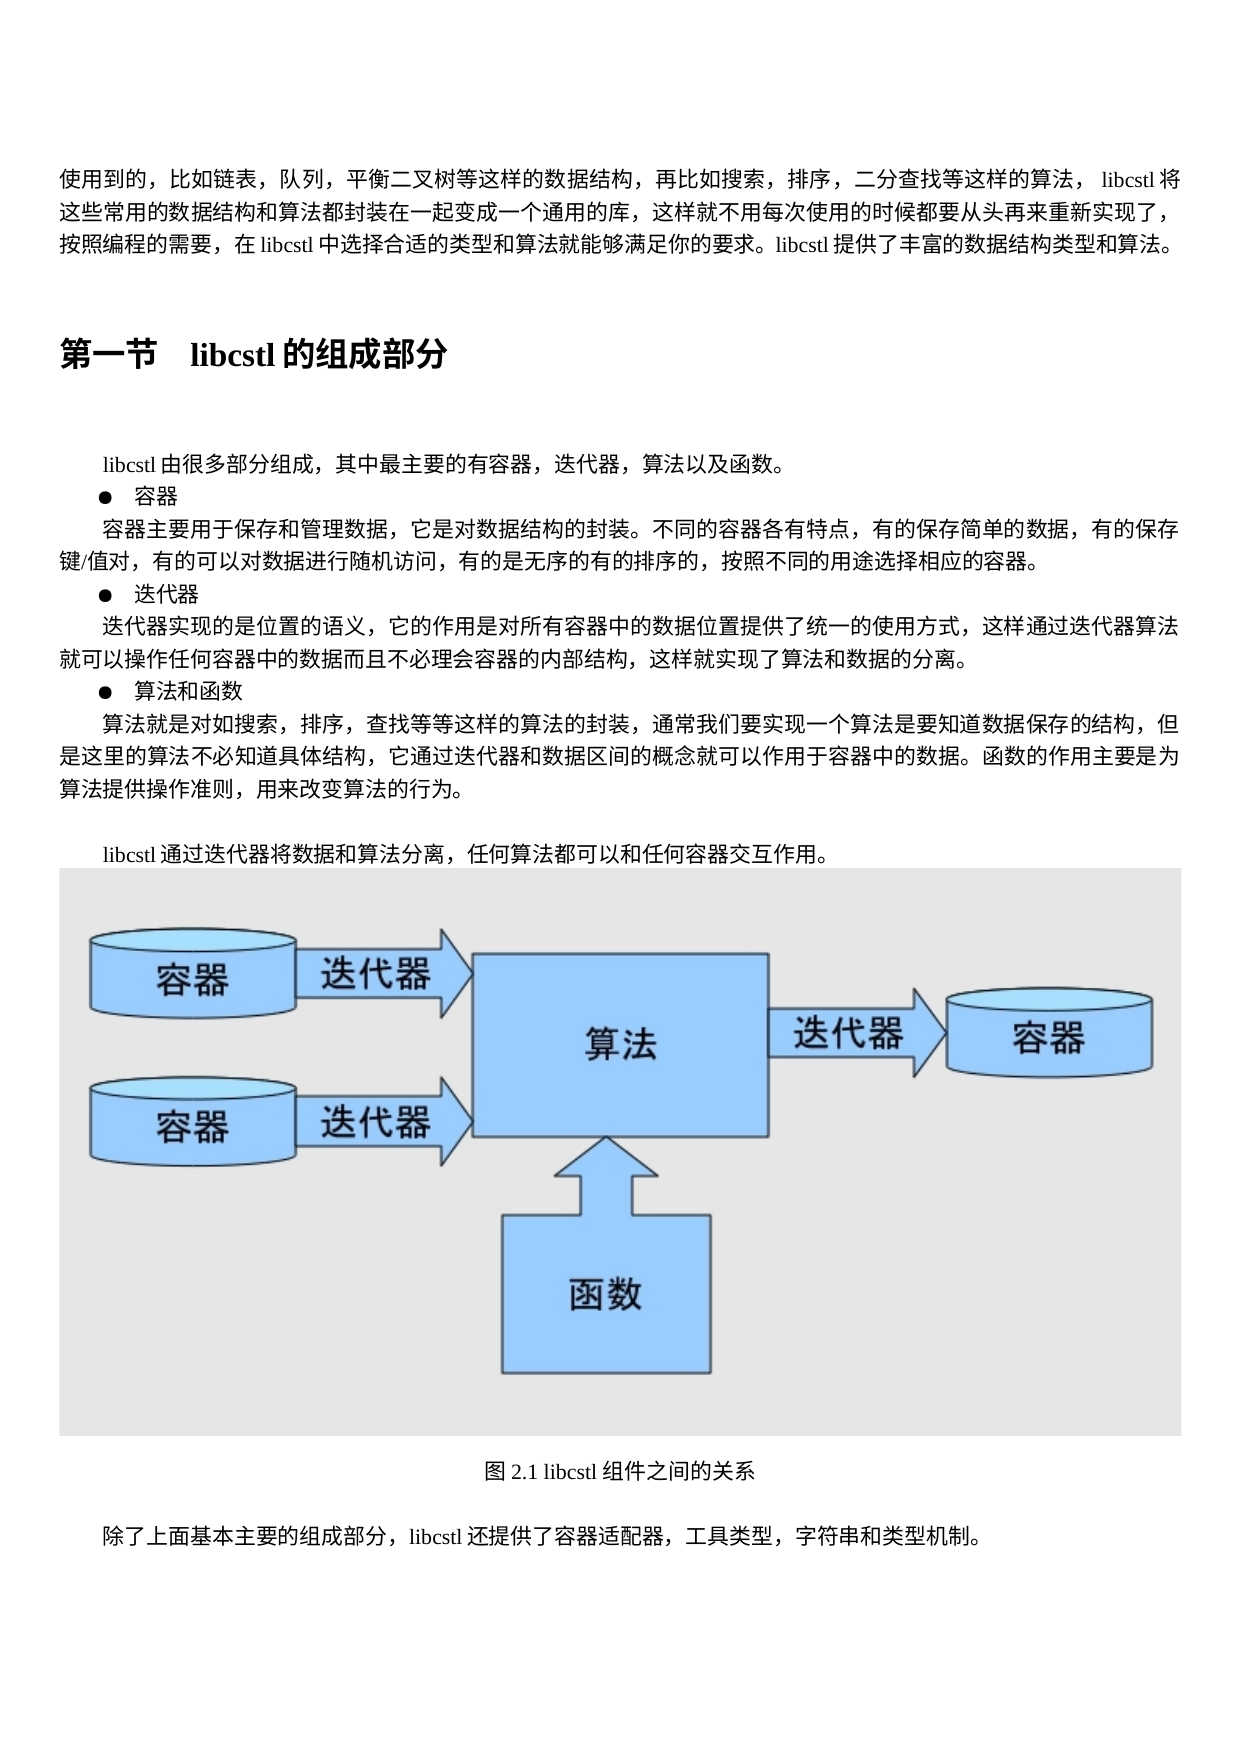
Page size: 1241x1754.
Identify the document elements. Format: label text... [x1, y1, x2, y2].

picture [58, 868, 1182, 1436]
text 容器主要用于保存和管理数据，它是对数据结构的封装。不同的容器各有特点，有的保存简单的数据，有的保存键/值对，有的可以对数据进行随机访问，有的是无序的有的排序的，按照不同的用途选择相应的容器。 [59, 511, 1181, 576]
list 容器 [96, 479, 1181, 511]
list 算法和函数 [96, 674, 1181, 706]
text 迭代器实现的是位置的语义，它的作用是对所有容器中的数据位置提供了统一的使用方式，这样通过迭代器算法就可以操作任何容器中的数据而且不必理会容器的内部结构，这样就实现了算法和数据的分离。 [59, 609, 1181, 674]
text libcstl通过迭代器将数据和算法分离，任何算法都可以和任何容器交互作用。 [59, 836, 1181, 868]
text 除了上面基本主要的组成部分，libcstl还提供了容器适配器，工具类型，字符串和类型机制。 [59, 1519, 1181, 1551]
text 使用到的，比如链表，队列，平衡二叉树等这样的数据结构，再比如搜索，排序，二分查找等这样的算法，libcstl将这些常用的数据结构和算法都封装在一起变成一个通用的库，这样就不用每次使用的时候都要从头再来重新实现了，按照编程的需要，在libcstl中选择合适的类型和算法就能够满足你的要求。libcstl提供了丰富的数据结构类型和算法。 [59, 162, 1181, 259]
list 迭代器 [96, 576, 1181, 609]
subtitle libcstl的组成部分 [59, 319, 1181, 384]
text 图2.1 libcstl 组件之间的关系 [59, 1436, 1181, 1486]
text 算法就是对如搜索，排序，查找等等这样的算法的封装，通常我们要实现一个算法是要知道数据保存的结构，但是这里的算法不必知道具体结构，它通过迭代器和数据区间的概念就可以作用于容器中的数据。函数的作用主要是为算法提供操作准则，用来改变算法的行为。 [59, 706, 1181, 804]
text libcstl由很多部分组成，其中最主要的有容器，迭代器，算法以及函数。 [59, 446, 1181, 479]
